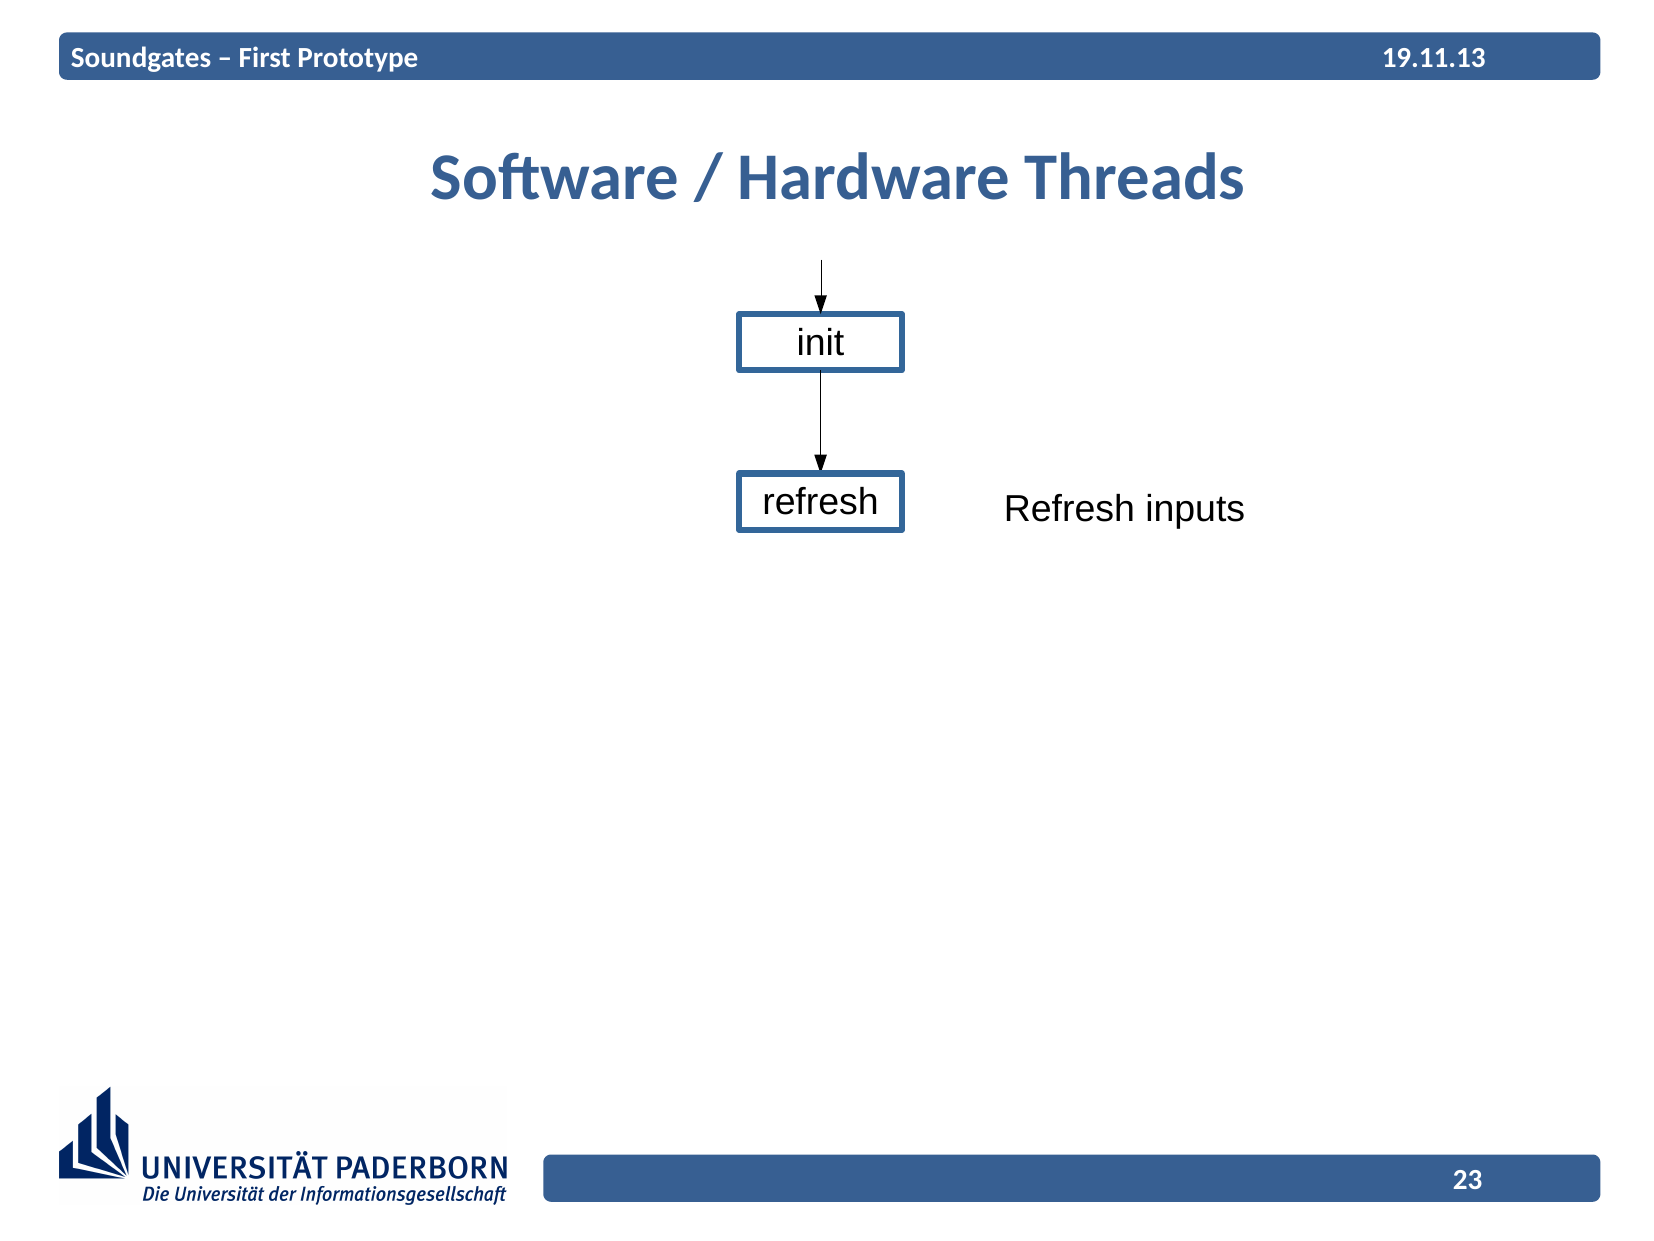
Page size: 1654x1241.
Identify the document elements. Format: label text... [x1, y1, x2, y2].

text_box init [739, 313, 902, 371]
text_box 19.11.13 [1381, 32, 1583, 80]
picture [59, 1086, 507, 1205]
text_box Refresh inputs [989, 480, 1261, 537]
text_box Soundgates – First Prototype [70, 32, 1359, 80]
text_box refresh [739, 473, 902, 530]
text_box [1452, 1154, 1583, 1202]
title Software / Hardware Threads [82, 121, 1595, 225]
